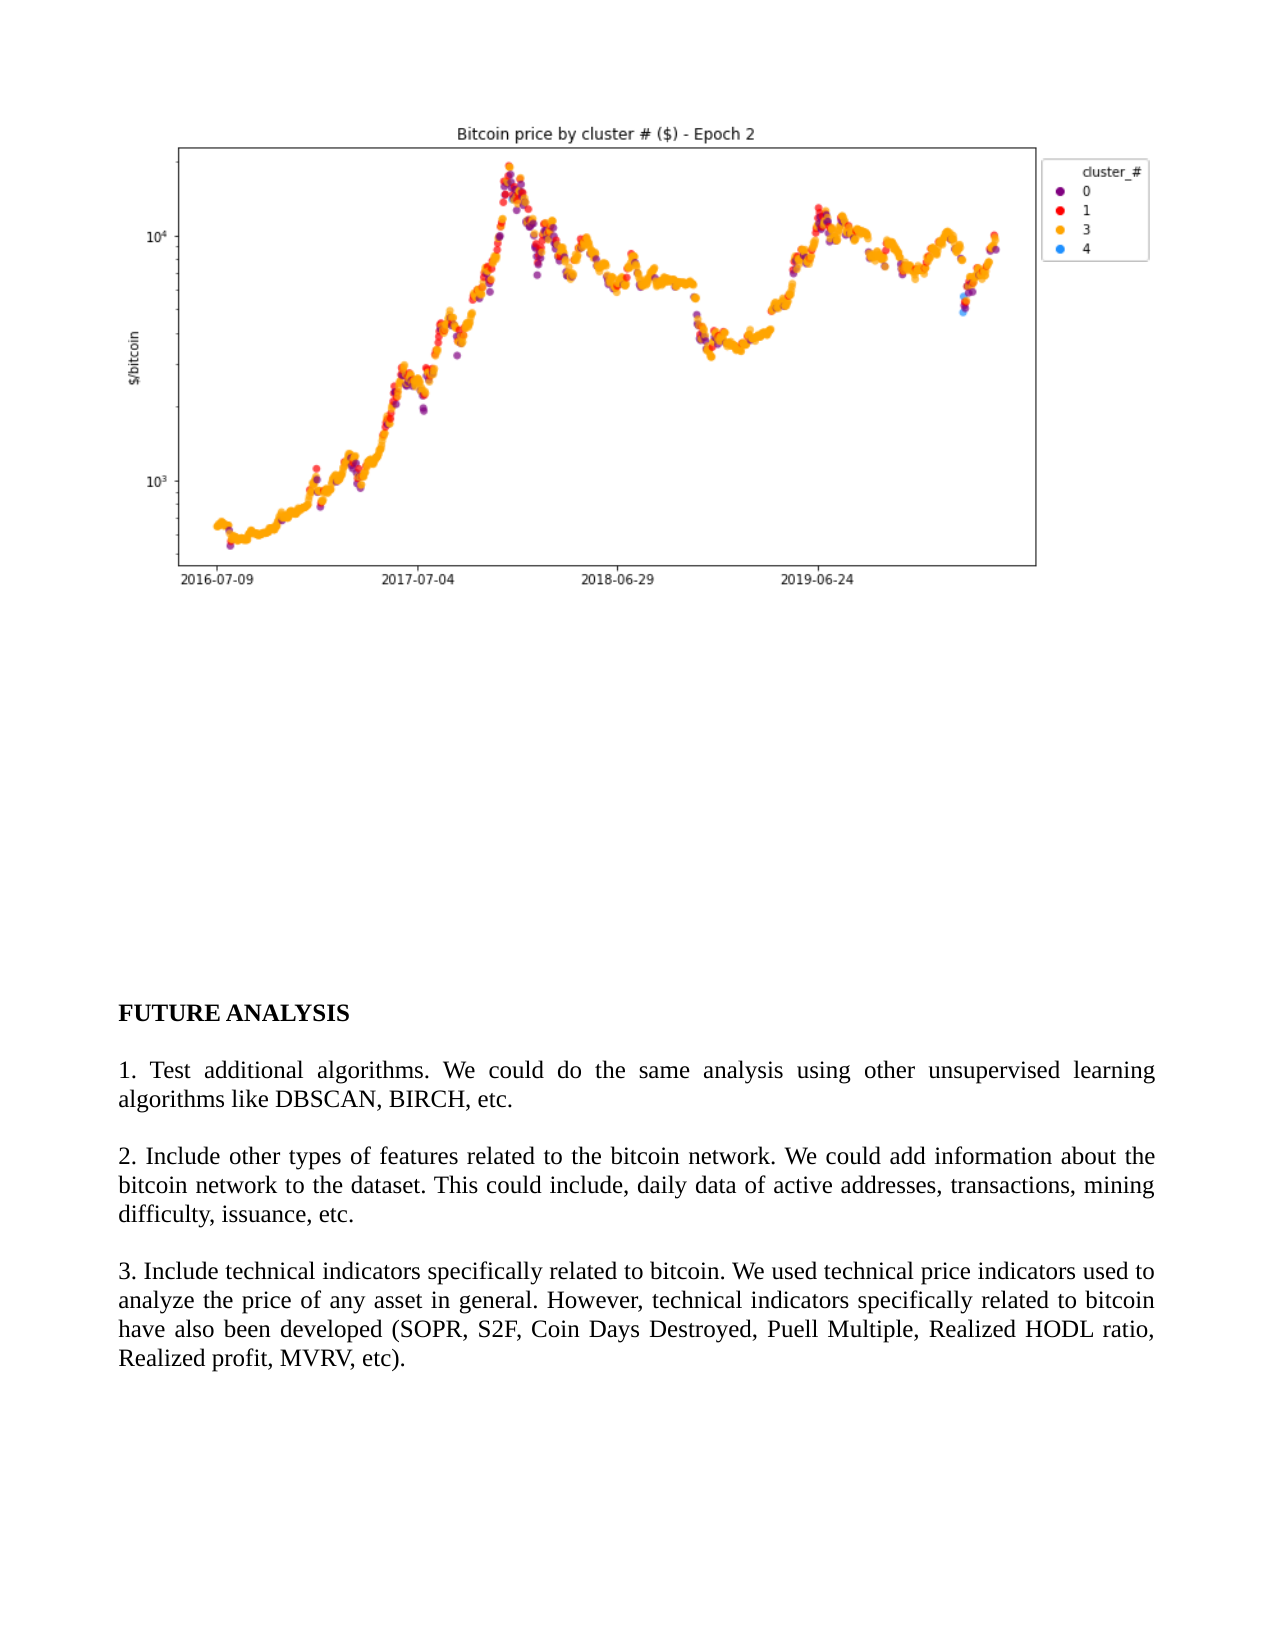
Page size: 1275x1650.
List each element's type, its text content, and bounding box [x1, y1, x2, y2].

text FUTURE ANALYSIS [118, 998, 1157, 1026]
picture [118, 118, 1157, 596]
text 1. Test additional algorithms. We could do the same analysis using other unsupervised learning algorithms like DBSCAN, BIRCH, etc. [118, 1055, 1157, 1113]
text 2. Include other types of features related to the bitcoin network. We could add information about the bitcoin network to the dataset. This could include, daily data of active addresses, transactions, mining difficulty, issuance, etc. [118, 1141, 1157, 1228]
text 3. Include technical indicators specifically related to bitcoin. We used technical price indicators used to analyze the price of any asset in general. However, technical indicators specifically related to bitcoin have also been developed (SOPR, S2F, Coin Days Destroyed, Puell Multiple, Realized HODL ratio, Realized profit, MVRV, etc). [118, 1256, 1157, 1371]
